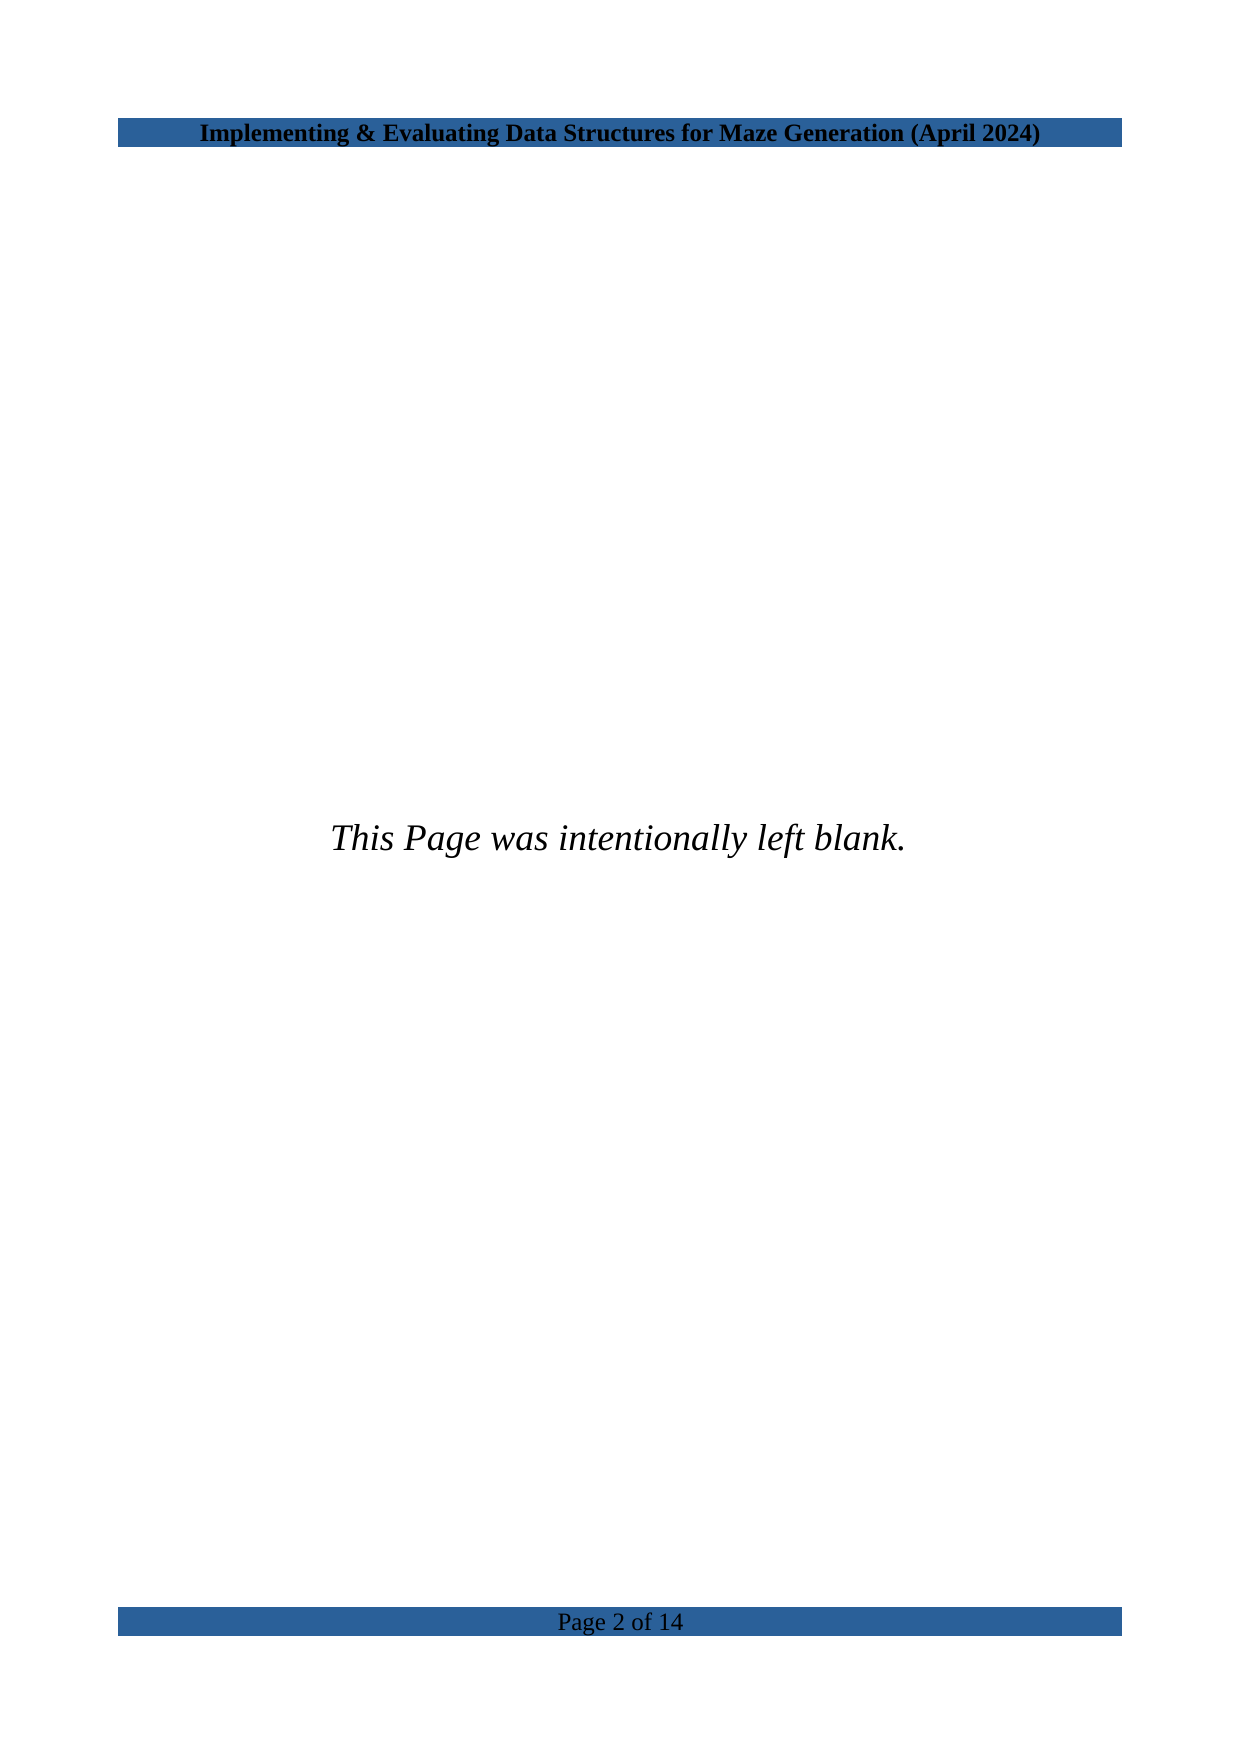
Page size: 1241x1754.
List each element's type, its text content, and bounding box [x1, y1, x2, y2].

text This Page was intentionally left blank. [118, 816, 1122, 859]
